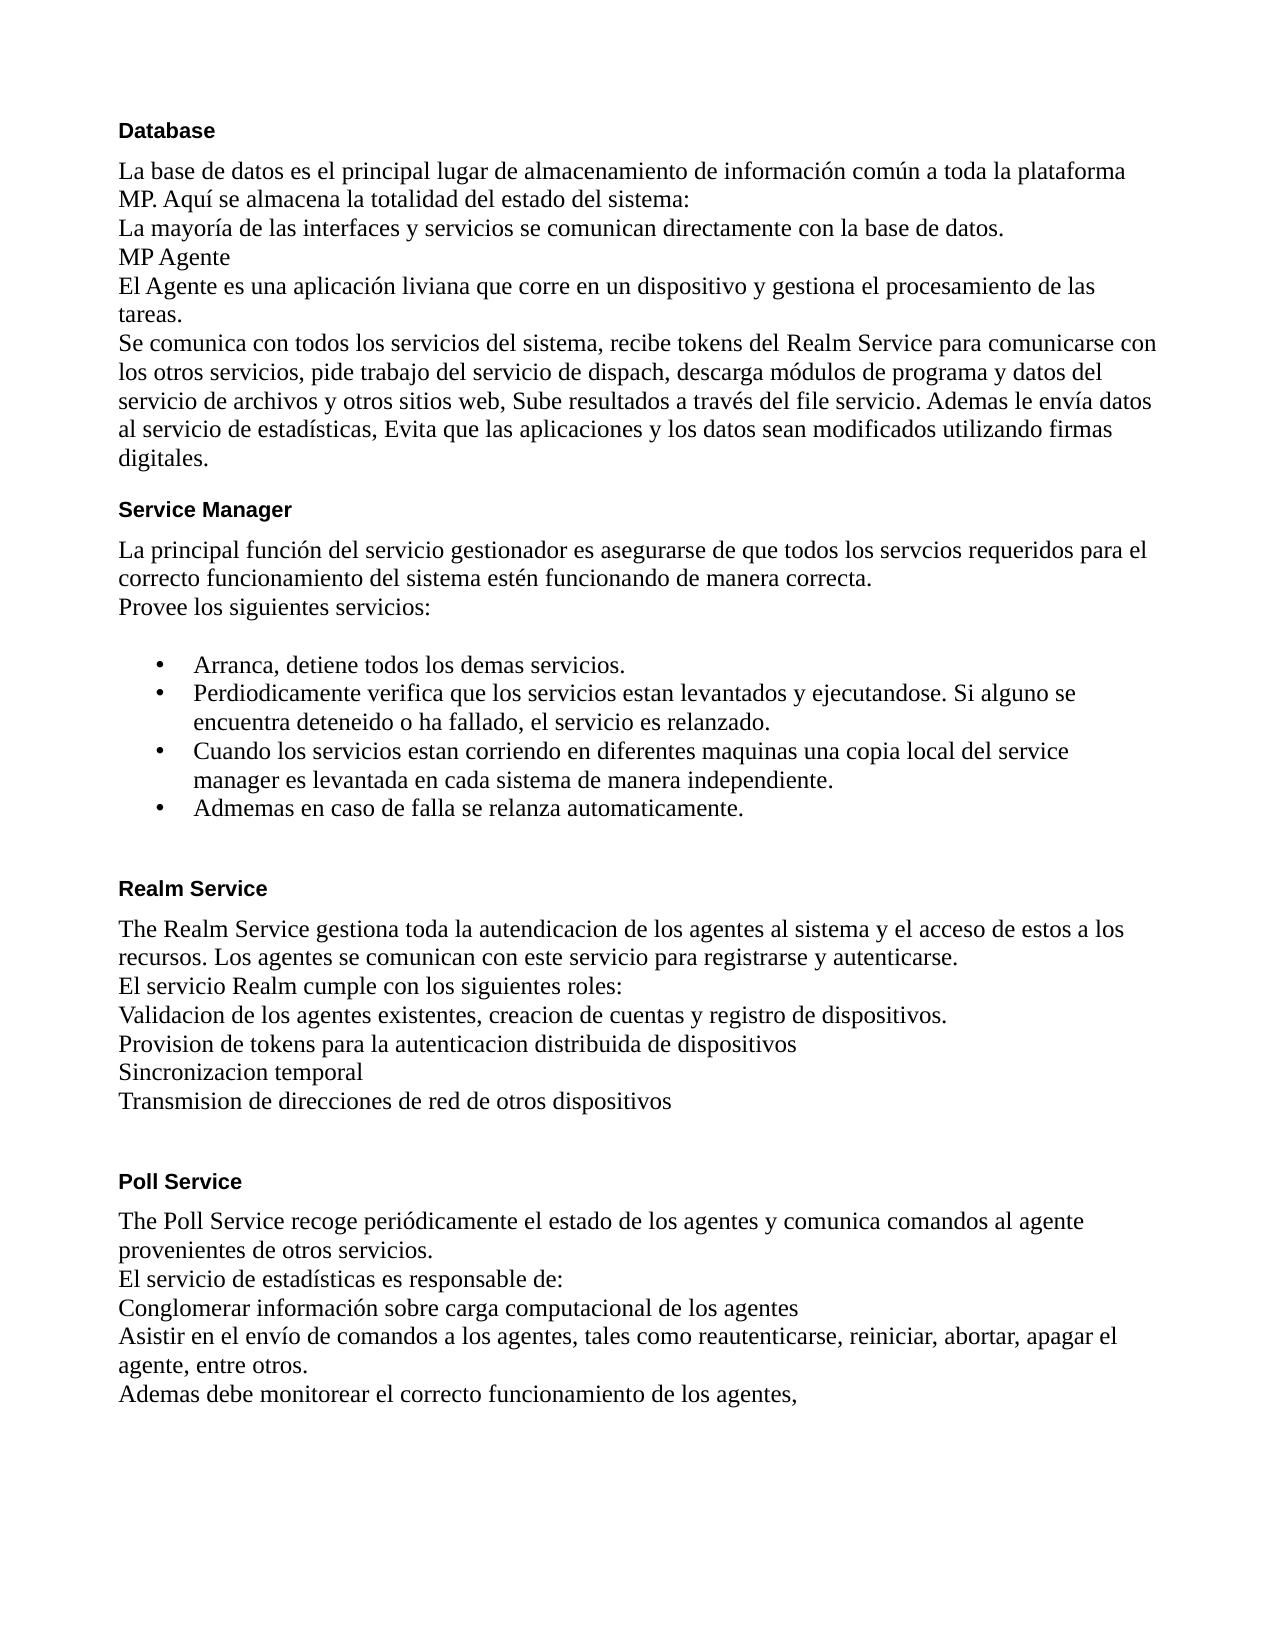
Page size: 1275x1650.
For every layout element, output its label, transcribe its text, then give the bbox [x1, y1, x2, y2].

text La base de datos es el principal lugar de almacenamiento de información común a toda la plataforma MP. Aquí se almacena la totalidad del estado del sistema: [118, 156, 1157, 213]
text Sincronizacion temporal [118, 1057, 1157, 1086]
text El servicio Realm cumple con los siguientes roles: [118, 971, 1157, 1000]
text Provee los siguientes servicios: [118, 592, 1157, 621]
text Transmision de direcciones de red de otros dispositivos [118, 1086, 1157, 1115]
subtitle Realm Service [118, 876, 1157, 901]
text El servicio de estadísticas es responsable de: [118, 1264, 1157, 1293]
text The Realm Service gestiona toda la autendicacion de los agentes al sistema y el acceso de estos a los recursos. Los agentes se comunican con este servicio para registrarse y autenticarse. [118, 914, 1157, 971]
text Provision de tokens para la autenticacion distribuida de dispositivos [118, 1029, 1157, 1057]
text Asistir en el envío de comandos a los agentes, tales como reautenticarse, reiniciar, abortar, apagar el agente, entre otros. [118, 1321, 1157, 1379]
list Admemas en caso de falla se relanza automaticamente. [156, 793, 1157, 822]
text El Agente es una aplicación liviana que corre en un dispositivo y gestiona el procesamiento de las tareas. [118, 271, 1157, 328]
text Se comunica con todos los servicios del sistema, recibe tokens del Realm Service para comunicarse con los otros servicios, pide trabajo del servicio de dispach, descarga módulos de programa y datos del servicio de archivos y otros sitios web, Sube resultados a través del file servicio. Ademas le envía datos al servicio de estadísticas, Evita que las aplicaciones y los datos sean modificados utilizando firmas digitales. [118, 328, 1157, 472]
text Validacion de los agentes existentes, creacion de cuentas y registro de dispositivos. [118, 1000, 1157, 1029]
text MP Agente [118, 242, 1157, 271]
text La mayoría de las interfaces y servicios se comunican directamente con la base de datos. [118, 213, 1157, 242]
text Ademas debe monitorear el correcto funcionamiento de los agentes, [118, 1379, 1157, 1408]
list Arranca, detiene todos los demas servicios. [156, 650, 1157, 678]
subtitle Poll Service [118, 1169, 1157, 1194]
text La principal función del servicio gestionador es asegurarse de que todos los servcios requeridos para el correcto funcionamiento del sistema estén funcionando de manera correcta. [118, 535, 1157, 592]
text The Poll Service recoge periódicamente el estado de los agentes y comunica comandos al agente provenientes de otros servicios. [118, 1206, 1157, 1264]
list Cuando los servicios estan corriendo en diferentes maquinas una copia local del service manager es levantada en cada sistema de manera independiente. [156, 736, 1157, 793]
list Perdiodicamente verifica que los servicios estan levantados y ejecutandose. Si alguno se encuentra deteneido o ha fallado, el servicio es relanzado. [156, 678, 1157, 736]
text Conglomerar información sobre carga computacional de los agentes [118, 1293, 1157, 1321]
subtitle Service Manager [118, 497, 1157, 522]
subtitle Database [118, 118, 1157, 143]
